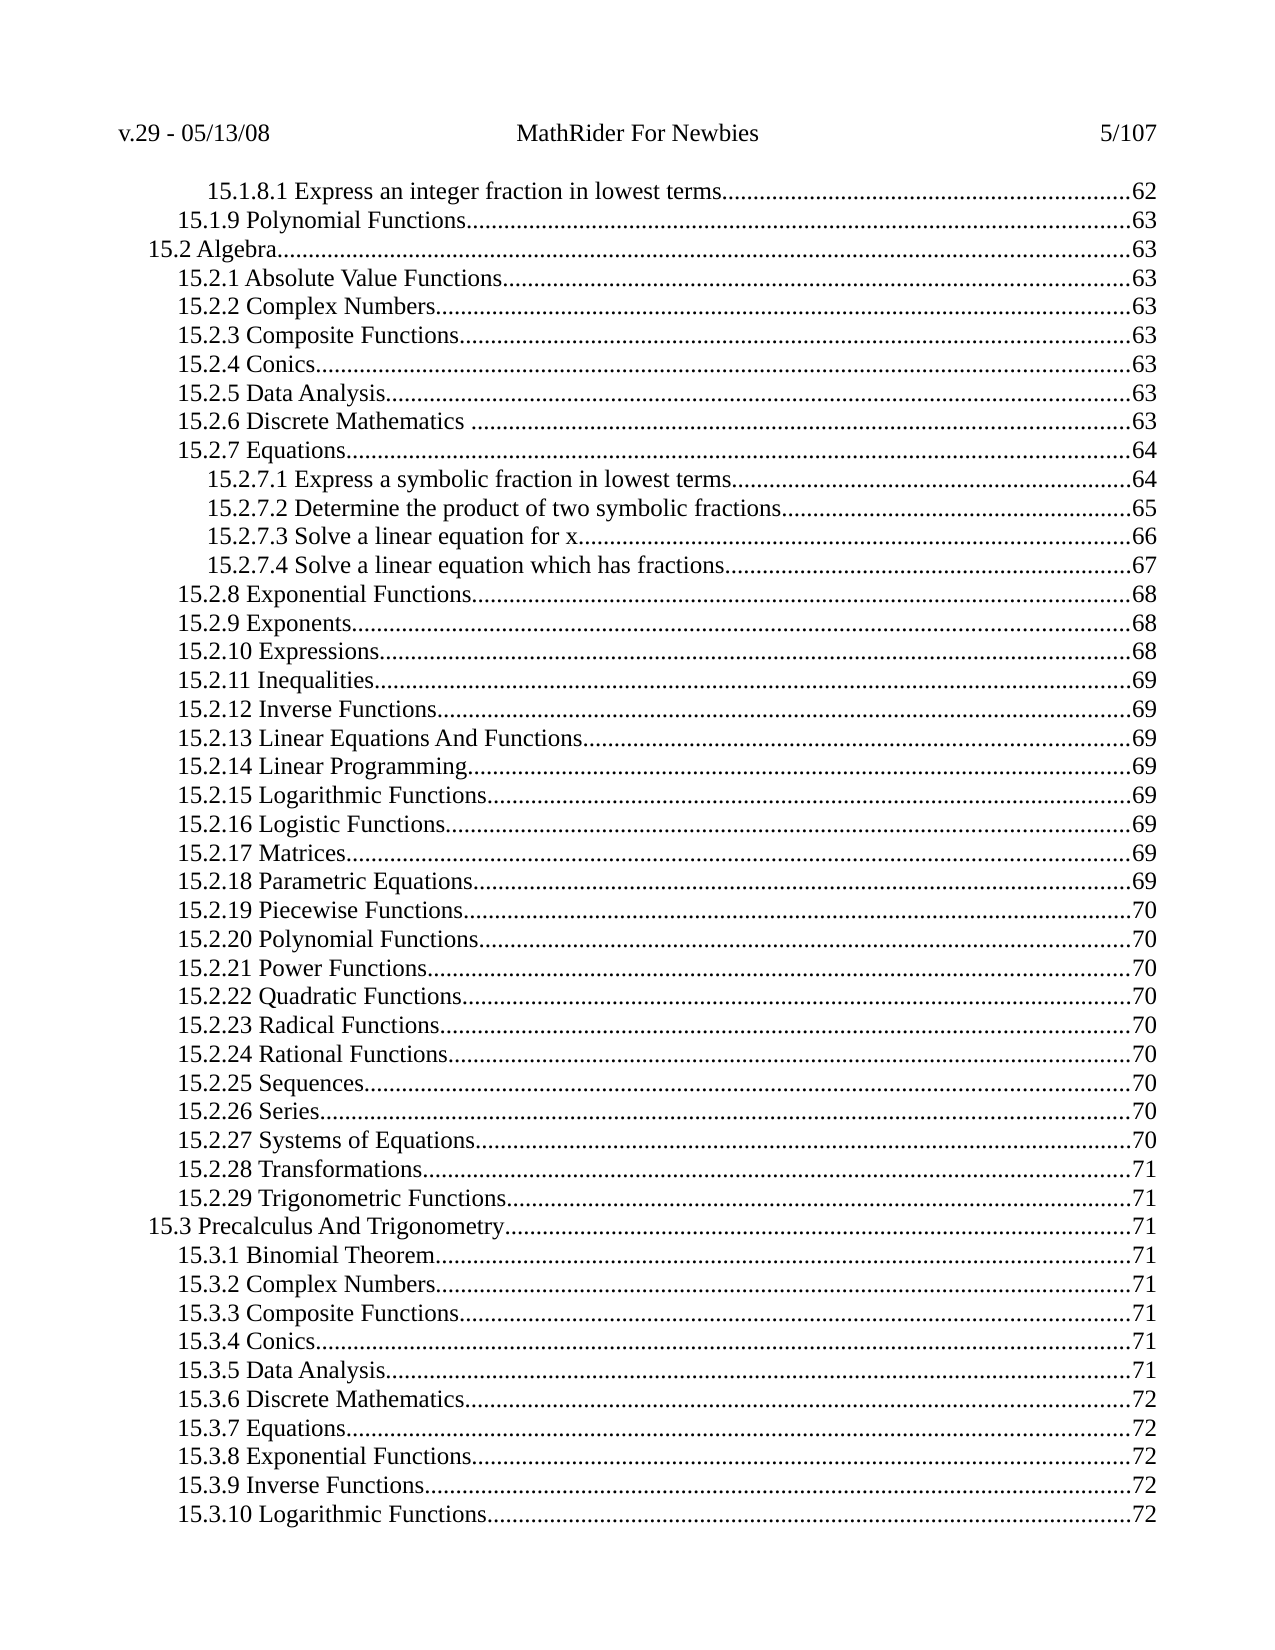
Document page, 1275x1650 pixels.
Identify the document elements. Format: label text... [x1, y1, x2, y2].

text 15.2.19 Piecewise Functions 70 [177, 895, 1157, 924]
text 15.2.23 Radical Functions 70 [177, 1010, 1157, 1039]
text 15.2.7 Equations 64 [177, 435, 1157, 464]
text 15.2.7.1 Express a symbolic fraction in lowest terms 64 [207, 464, 1157, 493]
text 15.2.17 Matrices 69 [177, 838, 1157, 866]
text 15.2.7.2 Determine the product of two symbolic fractions 65 [207, 493, 1157, 521]
text 15.2.22 Quadratic Functions 70 [177, 981, 1157, 1010]
text 15.2.3 Composite Functions 63 [177, 320, 1157, 349]
text 15.2.7.4 Solve a linear equation which has fractions 67 [207, 550, 1157, 579]
text 15.2.21 Power Functions 70 [177, 953, 1157, 981]
text 15.2 Algebra 63 [148, 234, 1157, 263]
text 15.3.5 Data Analysis 71 [177, 1355, 1157, 1384]
text 15.1.9 Polynomial Functions 63 [177, 205, 1157, 234]
text 15.2.27 Systems of Equations 70 [177, 1125, 1157, 1154]
text 15.2.11 Inequalities 69 [177, 665, 1157, 694]
text 15.3.10 Logarithmic Functions 72 [177, 1499, 1157, 1528]
text 15.3.3 Composite Functions 71 [177, 1298, 1157, 1326]
text 15.2.15 Logarithmic Functions 69 [177, 780, 1157, 809]
text 15.2.20 Polynomial Functions 70 [177, 924, 1157, 953]
text 15.1.8.1 Express an integer fraction in lowest terms 62 [207, 176, 1157, 205]
text 15.2.8 Exponential Functions 68 [177, 579, 1157, 608]
text 15.2.25 Sequences 70 [177, 1068, 1157, 1096]
text 15.2.7.3 Solve a linear equation for x 66 [207, 521, 1157, 550]
text 15.3.8 Exponential Functions 72 [177, 1441, 1157, 1470]
text 15.3 Precalculus And Trigonometry 71 [148, 1211, 1157, 1240]
text 15.2.9 Exponents 68 [177, 608, 1157, 636]
text 15.2.6 Discrete Mathematics 63 [177, 406, 1157, 435]
text 15.2.18 Parametric Equations 69 [177, 866, 1157, 895]
text 15.2.28 Transformations 71 [177, 1154, 1157, 1183]
text 15.3.9 Inverse Functions 72 [177, 1470, 1157, 1499]
text 15.2.5 Data Analysis 63 [177, 378, 1157, 406]
text 15.3.7 Equations 72 [177, 1413, 1157, 1441]
text 15.2.24 Rational Functions 70 [177, 1039, 1157, 1068]
text 15.2.16 Logistic Functions 69 [177, 809, 1157, 838]
text 15.2.14 Linear Programming 69 [177, 751, 1157, 780]
text 15.2.12 Inverse Functions 69 [177, 694, 1157, 723]
text 15.2.26 Series 70 [177, 1096, 1157, 1125]
text 15.3.6 Discrete Mathematics 72 [177, 1384, 1157, 1413]
text 15.2.13 Linear Equations And Functions 69 [177, 723, 1157, 751]
text 15.3.1 Binomial Theorem 71 [177, 1240, 1157, 1269]
text 15.2.29 Trigonometric Functions 71 [177, 1183, 1157, 1211]
text 15.2.4 Conics 63 [177, 349, 1157, 378]
text 15.2.1 Absolute Value Functions 63 [177, 263, 1157, 291]
text 15.2.2 Complex Numbers 63 [177, 291, 1157, 320]
text 15.3.2 Complex Numbers 71 [177, 1269, 1157, 1298]
text 15.3.4 Conics 71 [177, 1326, 1157, 1355]
text 15.2.10 Expressions 68 [177, 636, 1157, 665]
